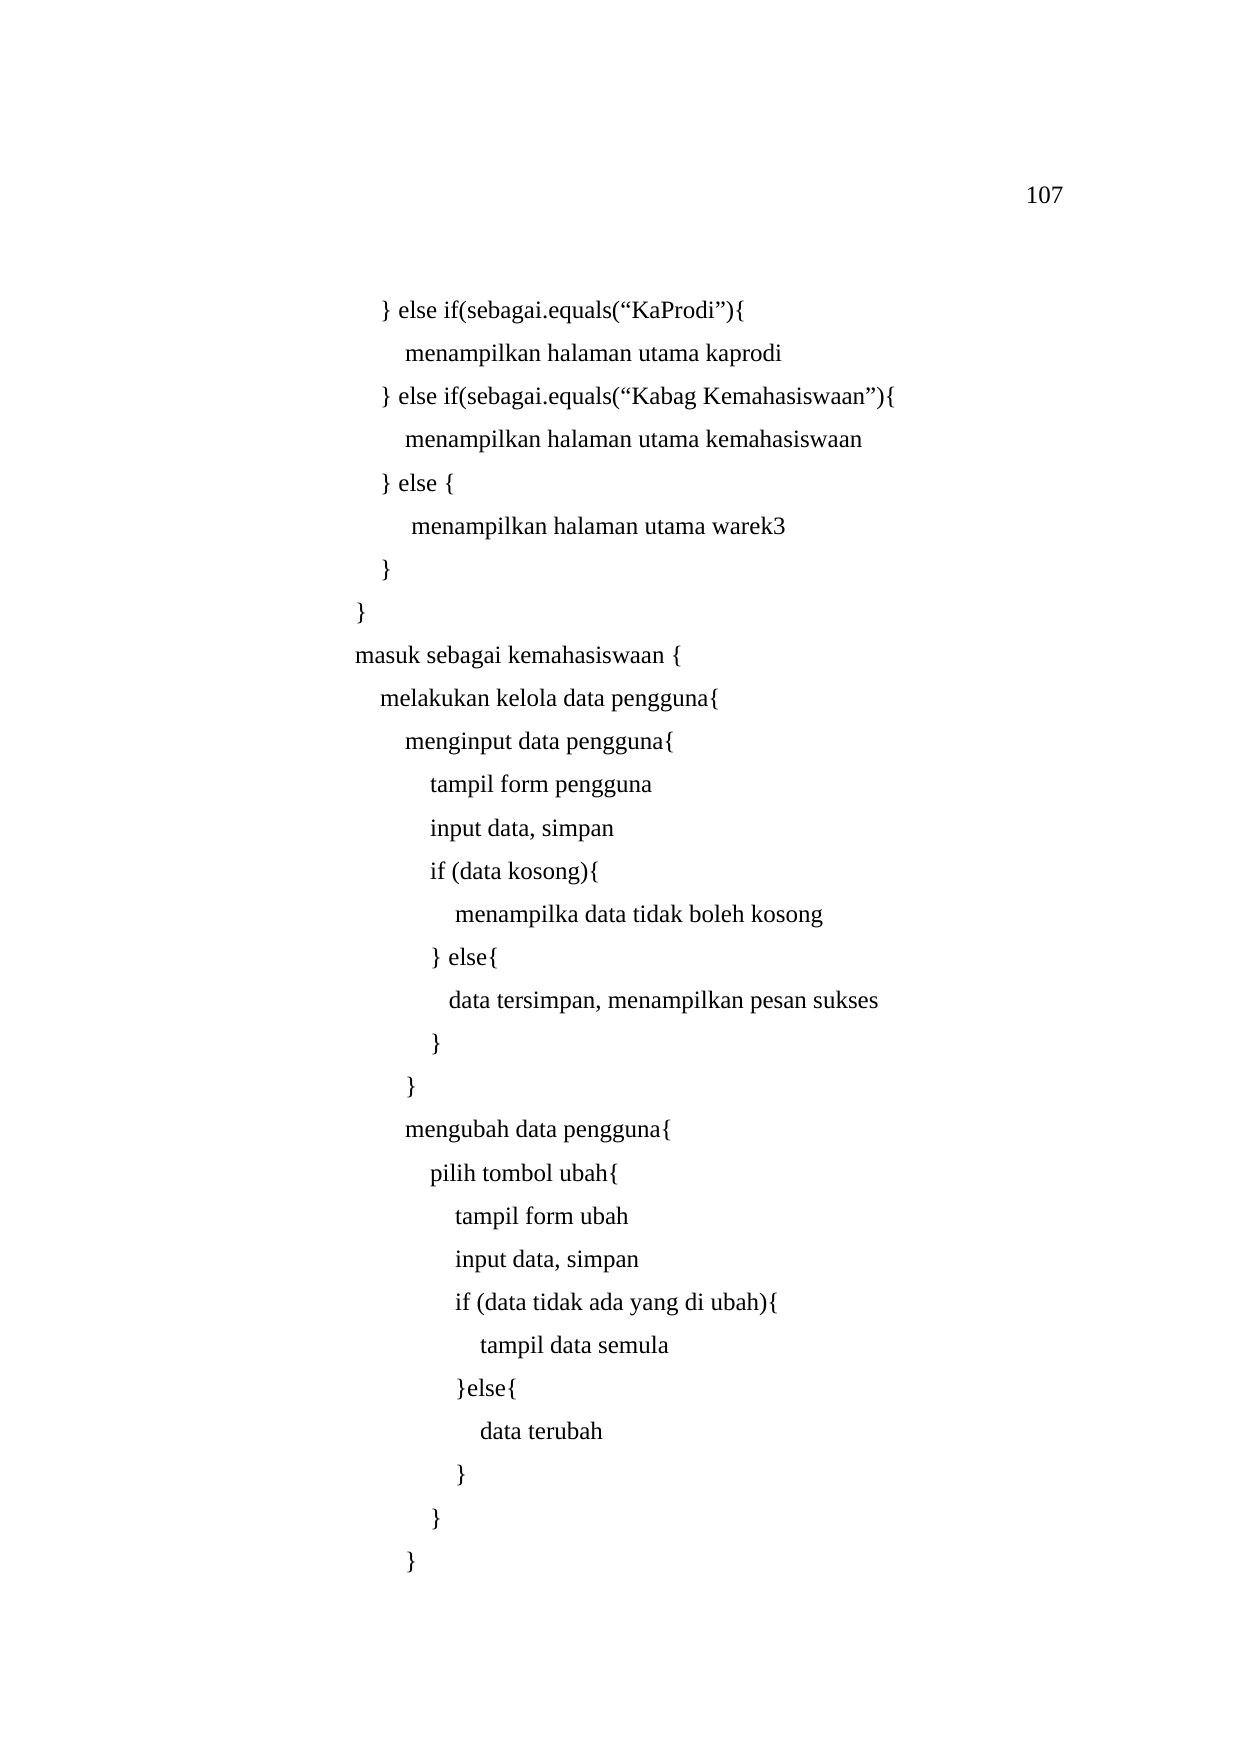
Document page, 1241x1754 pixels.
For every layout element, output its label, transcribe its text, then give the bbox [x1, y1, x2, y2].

text menginput data pengguna{ [330, 726, 1063, 755]
text menampilka data tidak boleh kosong [330, 899, 1063, 928]
text menampilkan halaman utama warek3 [330, 511, 1063, 539]
text tampil form pengguna [330, 769, 1063, 798]
text } [330, 597, 1063, 626]
text if (data kosong){ [330, 856, 1063, 884]
text } else { [330, 468, 1063, 496]
text menampilkan halaman utama kemahasiswaan [330, 424, 1063, 453]
text } else{ [330, 942, 1063, 971]
text } [330, 554, 1063, 583]
text tampil form ubah [330, 1201, 1063, 1229]
text } [330, 1071, 1063, 1100]
text } [330, 1028, 1063, 1057]
text masuk sebagai kemahasiswaan { [330, 640, 1063, 669]
text }else{ [330, 1373, 1063, 1402]
text melakukan kelola data pengguna{ [330, 683, 1063, 712]
text } else if(sebagai.equals(“Kabag Kemahasiswaan”){ [330, 381, 1063, 410]
text data terubah [330, 1416, 1063, 1445]
text menampilkan halaman utama kaprodi [330, 338, 1063, 367]
text mengubah data pengguna{ [330, 1114, 1063, 1143]
text } [330, 1546, 1063, 1574]
text } [330, 1503, 1063, 1531]
text input data, simpan [330, 813, 1063, 841]
text tampil data semula [330, 1330, 1063, 1359]
text data tersimpan, menampilkan pesan sukses [330, 985, 1063, 1014]
text if (data tidak ada yang di ubah){ [330, 1287, 1063, 1316]
text pilih tombol ubah{ [330, 1158, 1063, 1186]
text input data, simpan [330, 1244, 1063, 1273]
text } [330, 1459, 1063, 1488]
text } else if(sebagai.equals(“KaProdi”){ [330, 295, 1063, 324]
